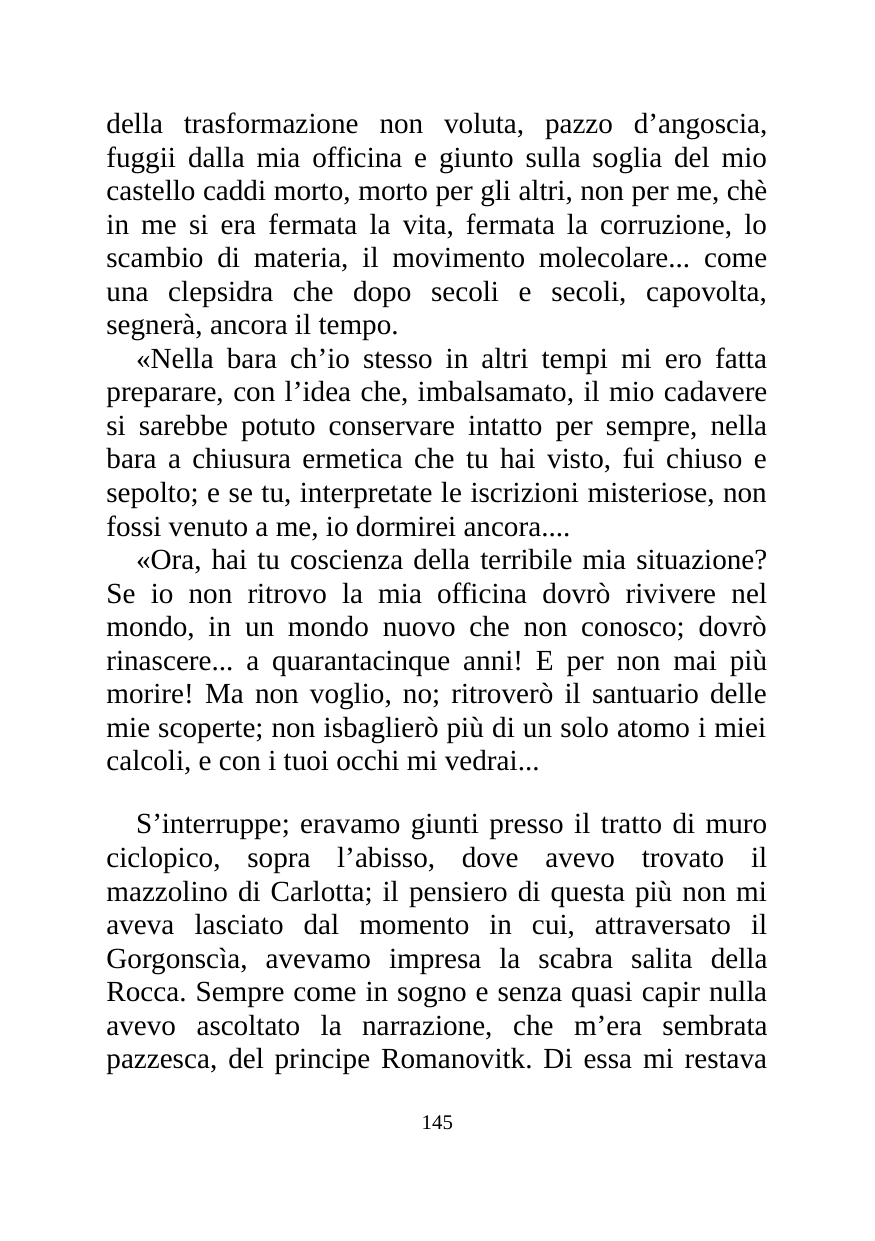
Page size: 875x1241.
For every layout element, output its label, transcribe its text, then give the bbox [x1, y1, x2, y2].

text S’interruppe; eravamo giunti presso il tratto di muro ciclopico, sopra l’abisso, dove avevo trovato il mazzolino di Carlotta; il pensiero di questa più non mi aveva lasciato dal momento in cui, attraversato il Gorgonscìa, avevamo impresa la scabra salita della Rocca. Sempre come in sogno e senza quasi capir nulla avevo ascoltato la narrazione, che m’era sembrata pazzesca, del principe Romanovitk. Di essa mi restava [106, 807, 768, 1075]
text «Nella bara ch’io stesso in altri tempi mi ero fatta preparare, con l’idea che, imbalsamato, il mio cadavere si sarebbe potuto conservare intatto per sempre, nella bara a chiusura ermetica che tu hai visto, fui chiuso e sepolto; e se tu, interpretate le iscrizioni misteriose, non fossi venuto a me, io dormirei ancora.... [106, 341, 768, 542]
text della trasformazione non voluta, pazzo d’angoscia, fuggii dalla mia officina e giunto sulla soglia del mio castello caddi morto, morto per gli altri, non per me, chè in me si era fermata la vita, fermata la corruzione, lo scambio di materia, il movimento molecolare... come una clepsidra che dopo secoli e secoli, capovolta, segnerà, ancora il tempo. [106, 106, 768, 341]
text «Ora, hai tu coscienza della terribile mia situazione? Se io non ritrovo la mia officina dovrò rivivere nel mondo, in un mondo nuovo che non conosco; dovrò rinascere... a quarantacinque anni! E per non mai più morire! Ma non voglio, no; ritroverò il santuario delle mie scoperte; non isbaglierò più di un solo atomo i miei calcoli, e con i tuoi occhi mi vedrai... [106, 542, 768, 777]
